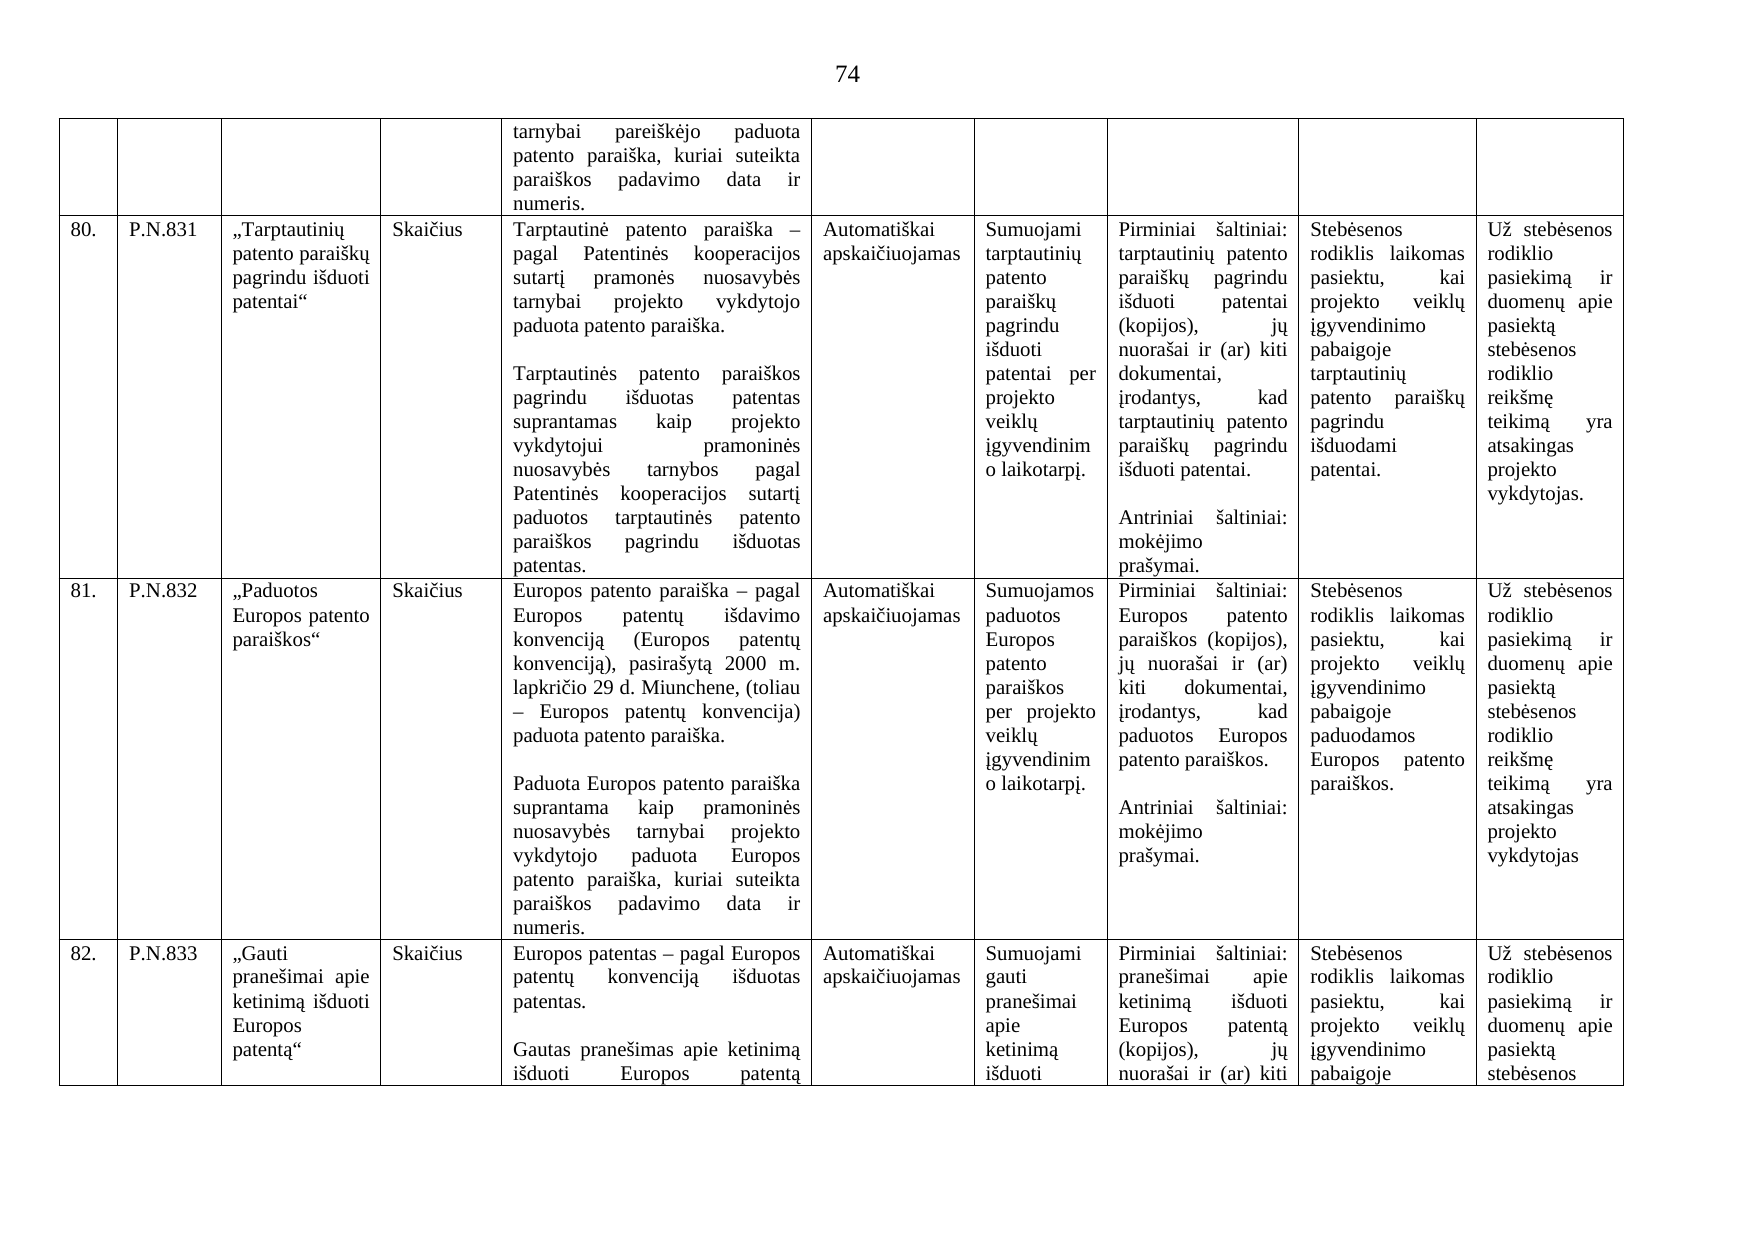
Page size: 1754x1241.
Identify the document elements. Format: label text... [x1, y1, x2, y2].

table_cell Automatiškai apskaičiuojamas [812, 579, 974, 939]
table_cell [1108, 119, 1298, 215]
table_cell P.N.831 [118, 216, 221, 577]
table_cell 80. [60, 216, 117, 577]
table_cell tarnybai pareiškėjo paduota patento paraiška, kuriai suteikta paraiškos padavimo data ir numeris. [502, 119, 811, 215]
table_cell Pirminiai šaltiniai: pranešimai apie ketinimą išduoti Europos patentą (kopijos), jų nuorašai ir (ar) kiti [1108, 940, 1298, 1085]
table_cell Už stebėsenos rodiklio pasiekimą ir duomenų apie pasiektą stebėsenos rodiklio reikšmę teikimą yra atsakingas projekto vykdytojas. [1477, 216, 1623, 577]
table_cell Tarptautinė patento paraiška – pagal Patentinės kooperacijos sutartį pramonės nuosavybės tarnybai projekto vykdytojo paduota patento paraiška. Tarptautinės patento paraiškos pagrindu išduotas patentas suprantamas kaip projekto vykdytojui pramoninės nuosavybės tarnybos pagal Patentinės kooperacijos sutartį paduotos tarptautinės patento paraiškos pagrindu išduotas patentas. [502, 216, 811, 577]
table_cell „Tarptautinių patento paraiškų pagrindu išduoti patentai“ [222, 216, 380, 577]
table_cell „Paduotos Europos patento paraiškos“ [222, 579, 380, 939]
table_cell Skaičius [381, 216, 501, 577]
table_cell Sumuojamos paduotos Europos patento paraiškos per projekto veiklų įgyvendinimo laikotarpį. [975, 579, 1107, 939]
table_cell P.N.833 [118, 940, 221, 1085]
table_cell Pirminiai šaltiniai: tarptautinių patento paraiškų pagrindu išduoti patentai (kopijos), jų nuorašai ir (ar) kiti dokumentai, įrodantys, kad tarptautinių patento paraiškų pagrindu išduoti patentai. Antriniai šaltiniai: mokėjimo prašymai. [1108, 216, 1298, 577]
table_cell 81. [60, 579, 117, 939]
table_cell Automatiškai apskaičiuojamas [812, 216, 974, 577]
table_cell [222, 119, 380, 215]
table_cell Skaičius [381, 579, 501, 939]
table_cell 82. [60, 940, 117, 1085]
table_cell Sumuojami gauti pranešimai apie ketinimą išduoti [975, 940, 1107, 1085]
table_cell Skaičius [381, 940, 501, 1085]
table_cell Automatiškai apskaičiuojamas [812, 940, 974, 1085]
table_cell Sumuojami tarptautinių patento paraiškų pagrindu išduoti patentai per projekto veiklų įgyvendinimo laikotarpį. [975, 216, 1107, 577]
table_cell [1477, 119, 1623, 215]
table_cell [975, 119, 1107, 215]
table_cell [60, 119, 117, 215]
table_cell [381, 119, 501, 215]
table_cell [812, 119, 974, 215]
table_cell Už stebėsenos rodiklio pasiekimą ir duomenų apie pasiektą stebėsenos rodiklio reikšmę teikimą yra atsakingas projekto vykdytojas [1477, 579, 1623, 939]
table_cell Europos patentas – pagal Europos patentų konvenciją išduotas patentas. Gautas pranešimas apie ketinimą išduoti Europos patentą [502, 940, 811, 1085]
table_cell Stebėsenos rodiklis laikomas pasiektu, kai projekto veiklų įgyvendinimo pabaigoje tarptautinių patento paraiškų pagrindu išduodami patentai. [1299, 216, 1476, 577]
table_cell [118, 119, 221, 215]
table_cell „Gauti pranešimai apie ketinimą išduoti Europos patentą“ [222, 940, 380, 1085]
table_cell Už stebėsenos rodiklio pasiekimą ir duomenų apie pasiektą stebėsenos [1477, 940, 1623, 1085]
table_cell Stebėsenos rodiklis laikomas pasiektu, kai projekto veiklų įgyvendinimo pabaigoje [1299, 940, 1476, 1085]
table_cell Pirminiai šaltiniai: Europos patento paraiškos (kopijos), jų nuorašai ir (ar) kiti dokumentai, įrodantys, kad paduotos Europos patento paraiškos. Antriniai šaltiniai: mokėjimo prašymai. [1108, 579, 1298, 939]
table_cell [1299, 119, 1476, 215]
table_cell Europos patento paraiška – pagal Europos patentų išdavimo konvenciją (Europos patentų konvenciją), pasirašytą 2000 m. lapkričio 29 d. Miunchene, (toliau – Europos patentų konvencija) paduota patento paraiška. Paduota Europos patento paraiška suprantama kaip pramoninės nuosavybės tarnybai projekto vykdytojo paduota Europos patento paraiška, kuriai suteikta paraiškos padavimo data ir numeris. [502, 579, 811, 939]
table_cell Stebėsenos rodiklis laikomas pasiektu, kai projekto veiklų įgyvendinimo pabaigoje paduodamos Europos patento paraiškos. [1299, 579, 1476, 939]
table_cell P.N.832 [118, 579, 221, 939]
